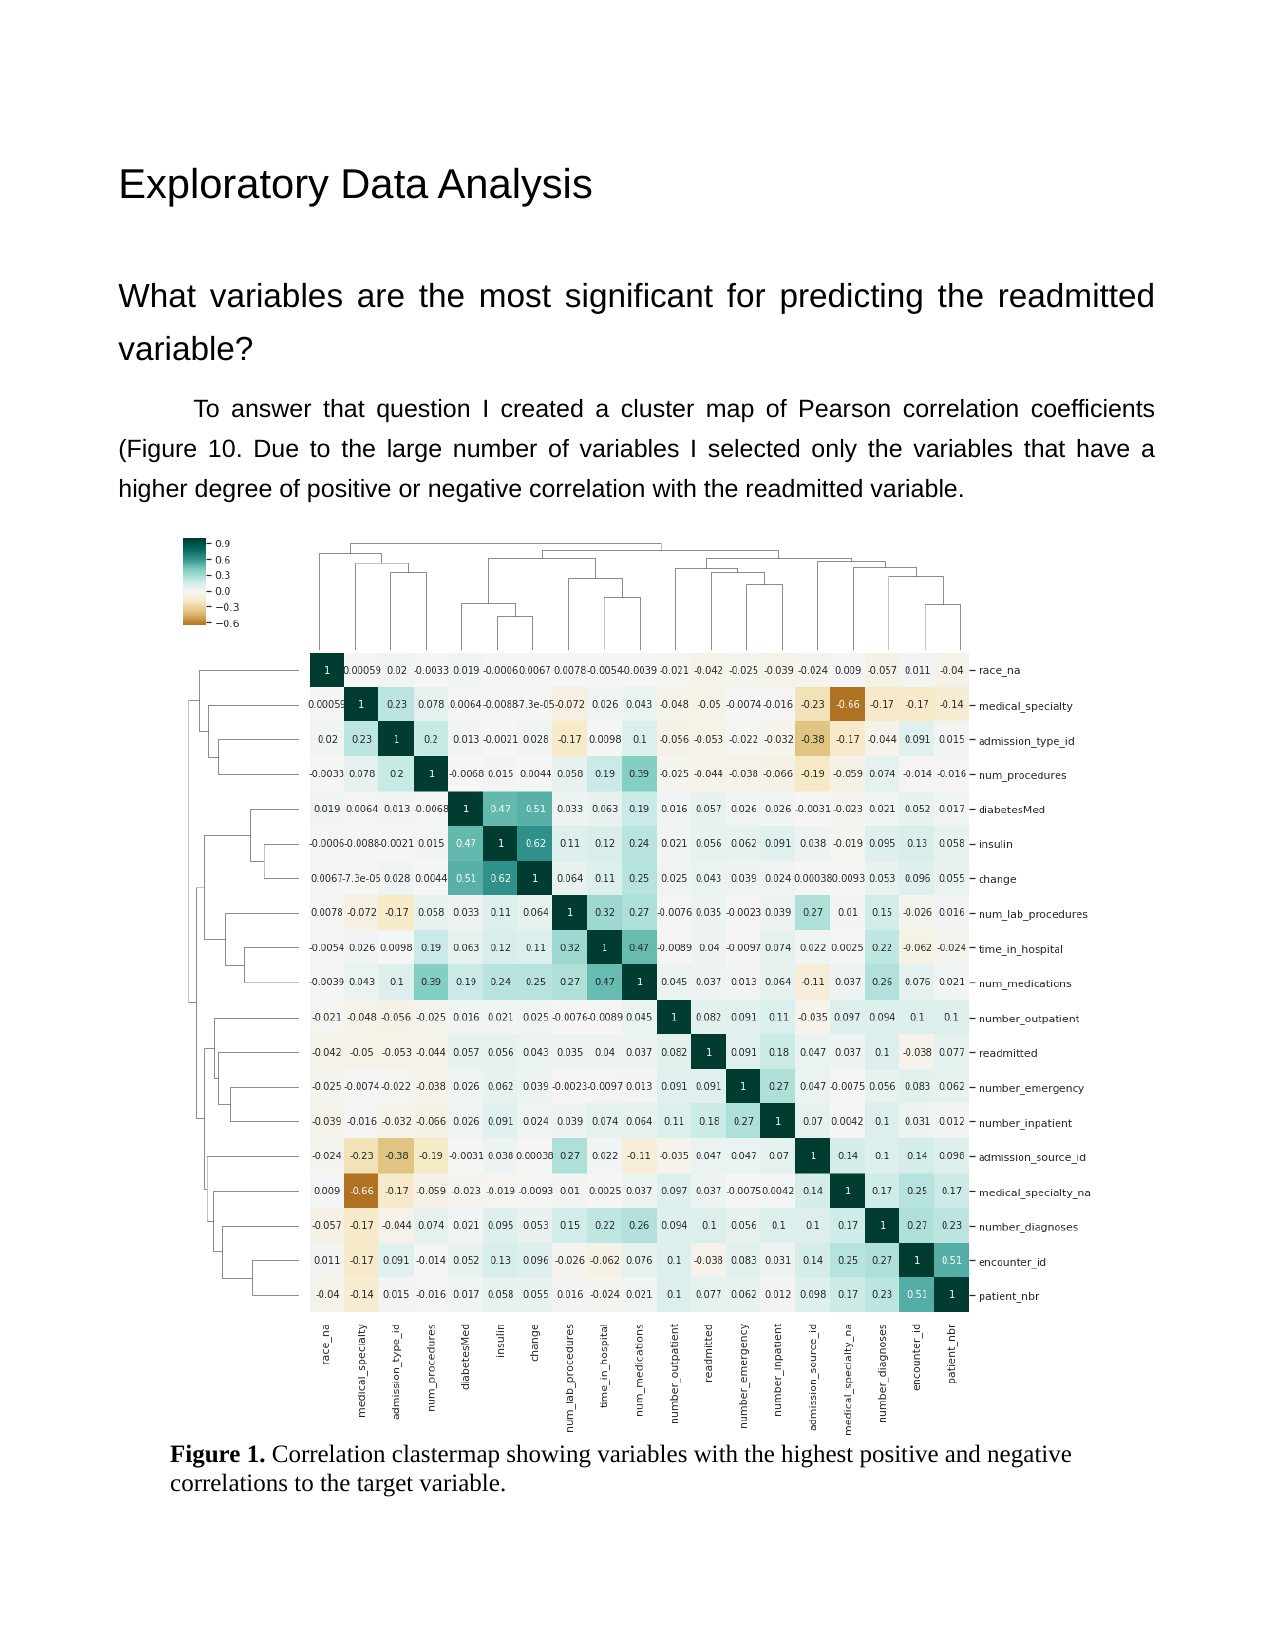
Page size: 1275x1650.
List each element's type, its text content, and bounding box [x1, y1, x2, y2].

picture [170, 525, 1096, 1440]
subtitle Exploratory Data Analysis [118, 160, 1157, 208]
text To answer that question I created a cluster map of Pearson correlation coefficients (Figure 10. Due to the large number of variables I selected only the variables that have a higher degree of positive or negative correlation with the readmitted variable. [118, 394, 1157, 502]
subtitle What variables are the most significant for predicting the readmitted variable? [118, 276, 1157, 367]
